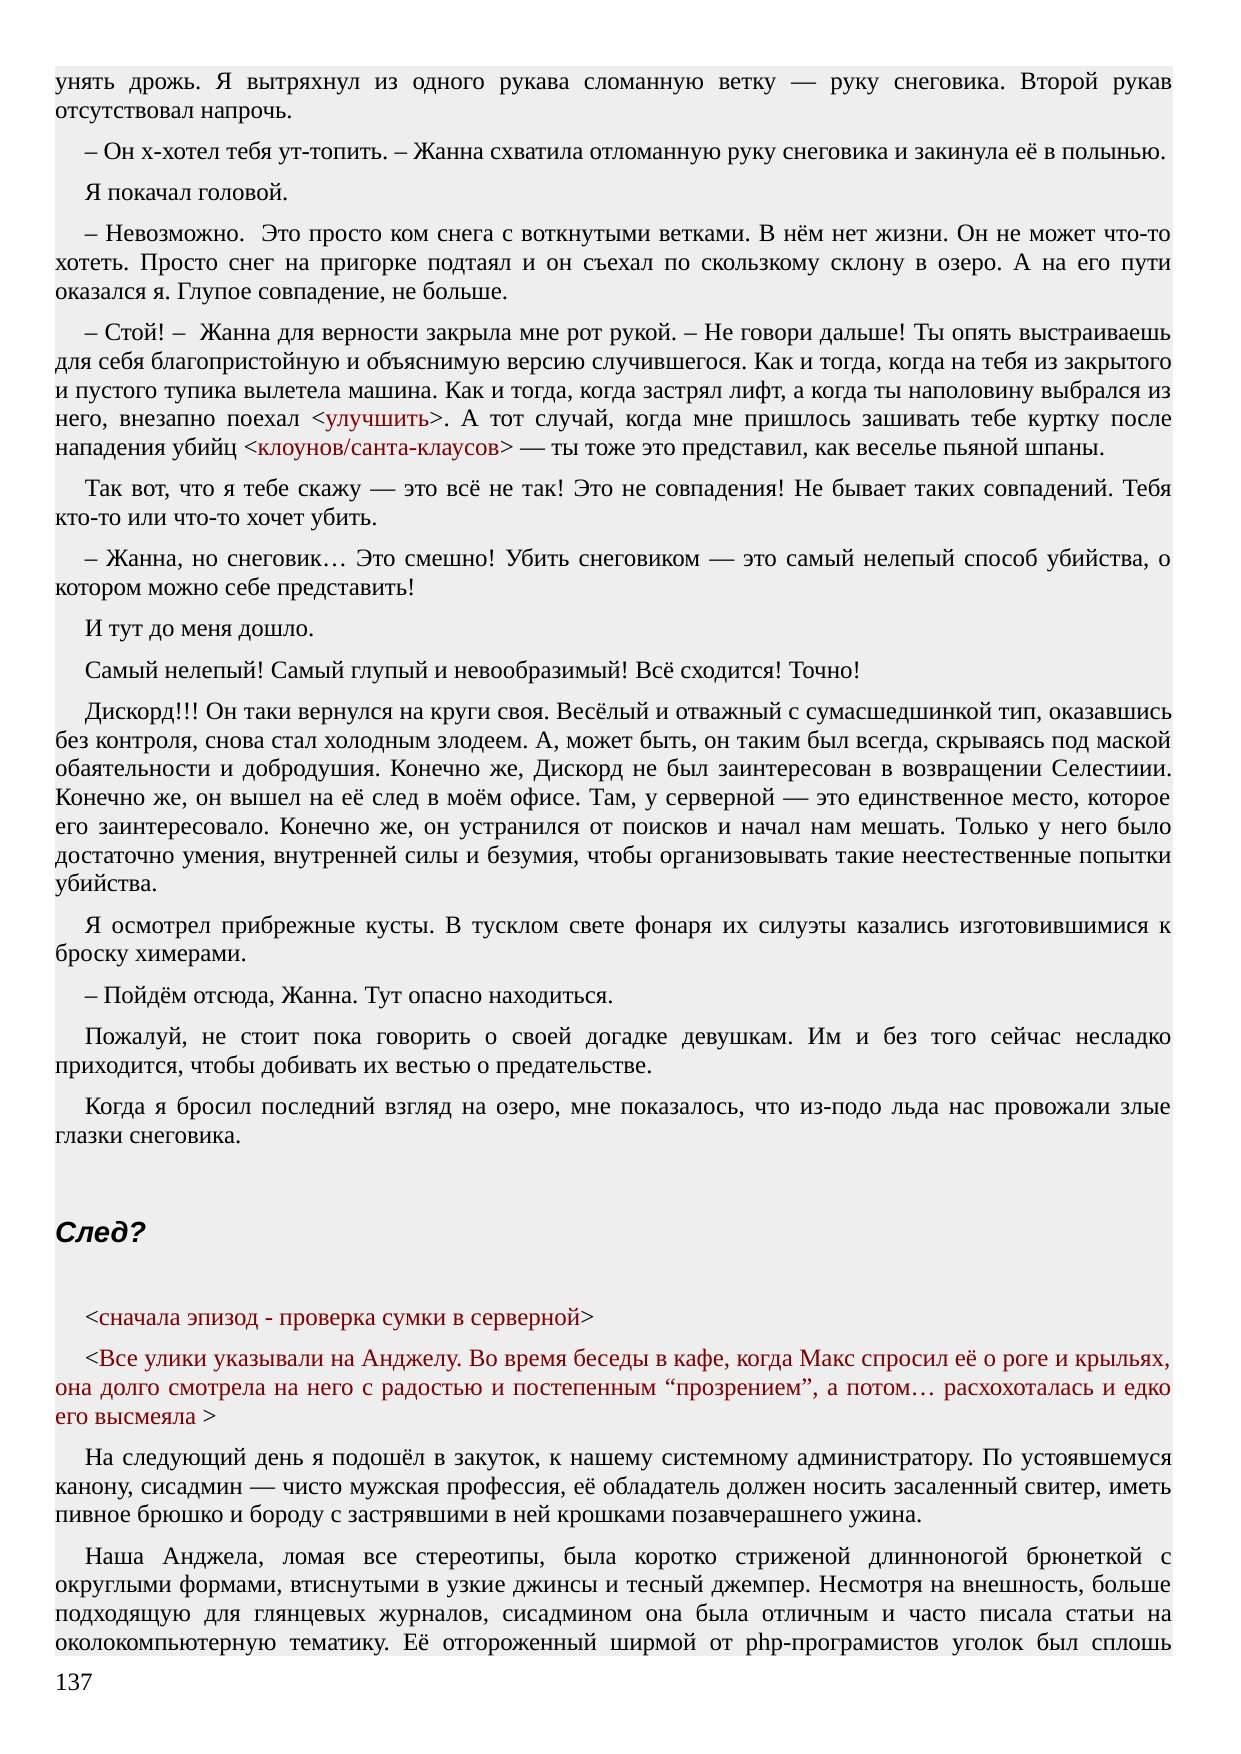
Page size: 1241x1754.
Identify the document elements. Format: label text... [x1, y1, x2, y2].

text <Все улики указывали на Анджелу. Во время беседы в кафе, когда Макс спросил её о роге и крыльях, она долго смотрела на него с радостью и постепенным “прозрением”, а потом… расхохоталась и едко его высмеяла > [55, 1343, 1173, 1429]
text Наша Анджела, ломая все стереотипы, была коротко стриженой длинноногой брюнеткой с округлыми формами, втиснутыми в узкие джинсы и тесный джемпер. Несмотря на внешность, больше подходящую для глянцевых журналов, сисадмином она была отличным и часто писала статьи на околокомпьютерную тематику. Её отгороженный ширмой от php-програмистов уголок был сплошь [55, 1541, 1173, 1656]
text – Пойдём отсюда, Жанна. Тут опасно находиться. [55, 980, 1173, 1008]
text Я покачал головой. [55, 177, 1173, 206]
text <сначала эпизод - проверка сумки в серверной> [55, 1302, 1173, 1331]
text На следующий день я подошёл в закуток, к нашему системному администратору. По устоявшемуся канону, сисадмин — чисто мужская профессия, её обладатель должен носить засаленный свитер, иметь пивное брюшко и бороду с застрявшими в ней крошками позавчерашнего ужина. [55, 1442, 1173, 1528]
text – Невозможно. Это просто ком снега с воткнутыми ветками. В нём нет жизни. Он не может что-то хотеть. Просто снег на пригорке подтаял и он съехал по скользкому склону в озеро. А на его пути оказался я. Глупое совпадение, не больше. [55, 218, 1173, 305]
text Так вот, что я тебе скажу — это всё не так! Это не совпадения! Не бывает таких совпадений. Тебя кто-то или что-то хочет убить. [55, 473, 1173, 531]
text Когда я бросил последний взгляд на озеро, мне показалось, что из-подо льда нас провожали злые глазки снеговика. [55, 1091, 1173, 1148]
text – Стой! – Жанна для верности закрыла мне рот рукой. – Не говори дальше! Ты опять выстраиваешь для себя благопристойную и объяснимую версию случившегося. Как и тогда, когда на тебя из закрытого и пустого тупика вылетела машина. Как и тогда, когда застрял лифт, а когда ты наполовину выбрался из него, внезапно поехал <улучшить>. А тот случай, когда мне пришлось зашивать тебе куртку после нападения убийц <клоунов/санта-клаусов> — ты тоже это представил, как веселье пьяной шпаны. [55, 317, 1173, 461]
text Я осмотрел прибрежные кусты. В тусклом свете фонаря их силуэты казались изготовившимися к броску химерами. [55, 910, 1173, 967]
text – Он х-хотел тебя ут-топить. – Жанна схватила отломанную руку снеговика и закинула её в полынью. [55, 136, 1173, 165]
text Дискорд!!! Он таки вернулся на круги своя. Весёлый и отважный с сумасшедшинкой тип, оказавшись без контроля, снова стал холодным злодеем. А, может быть, он таким был всегда, скрываясь под маской обаятельности и добродушия. Конечно же, Дискорд не был заинтересован в возвращении Селестиии. Конечно же, он вышел на её след в моём офисе. Там, у серверной — это единственное место, которое его заинтересовало. Конечно же, он устранился от поисков и начал нам мешать. Только у него было достаточно умения, внутренней силы и безумия, чтобы организовывать такие неестественные попытки убийства. [55, 696, 1173, 897]
text Самый нелепый! Самый глупый и невообразимый! Всё сходится! Точно! [55, 655, 1173, 683]
text унять дрожь. Я вытряхнул из одного рукава сломанную ветку — руку снеговика. Второй рукав отсутствовал напрочь. [55, 66, 1173, 123]
text Пожалуй, не стоит пока говорить о своей догадке девушкам. Им и без того сейчас несладко приходится, чтобы добивать их вестью о предательстве. [55, 1021, 1173, 1078]
text – Жанна, но снеговик… Это смешно! Убить снеговиком — это самый нелепый способ убийства, о котором можно себе представить! [55, 543, 1173, 601]
text И тут до меня дошло. [55, 613, 1173, 642]
subtitle След? [55, 1215, 1173, 1248]
